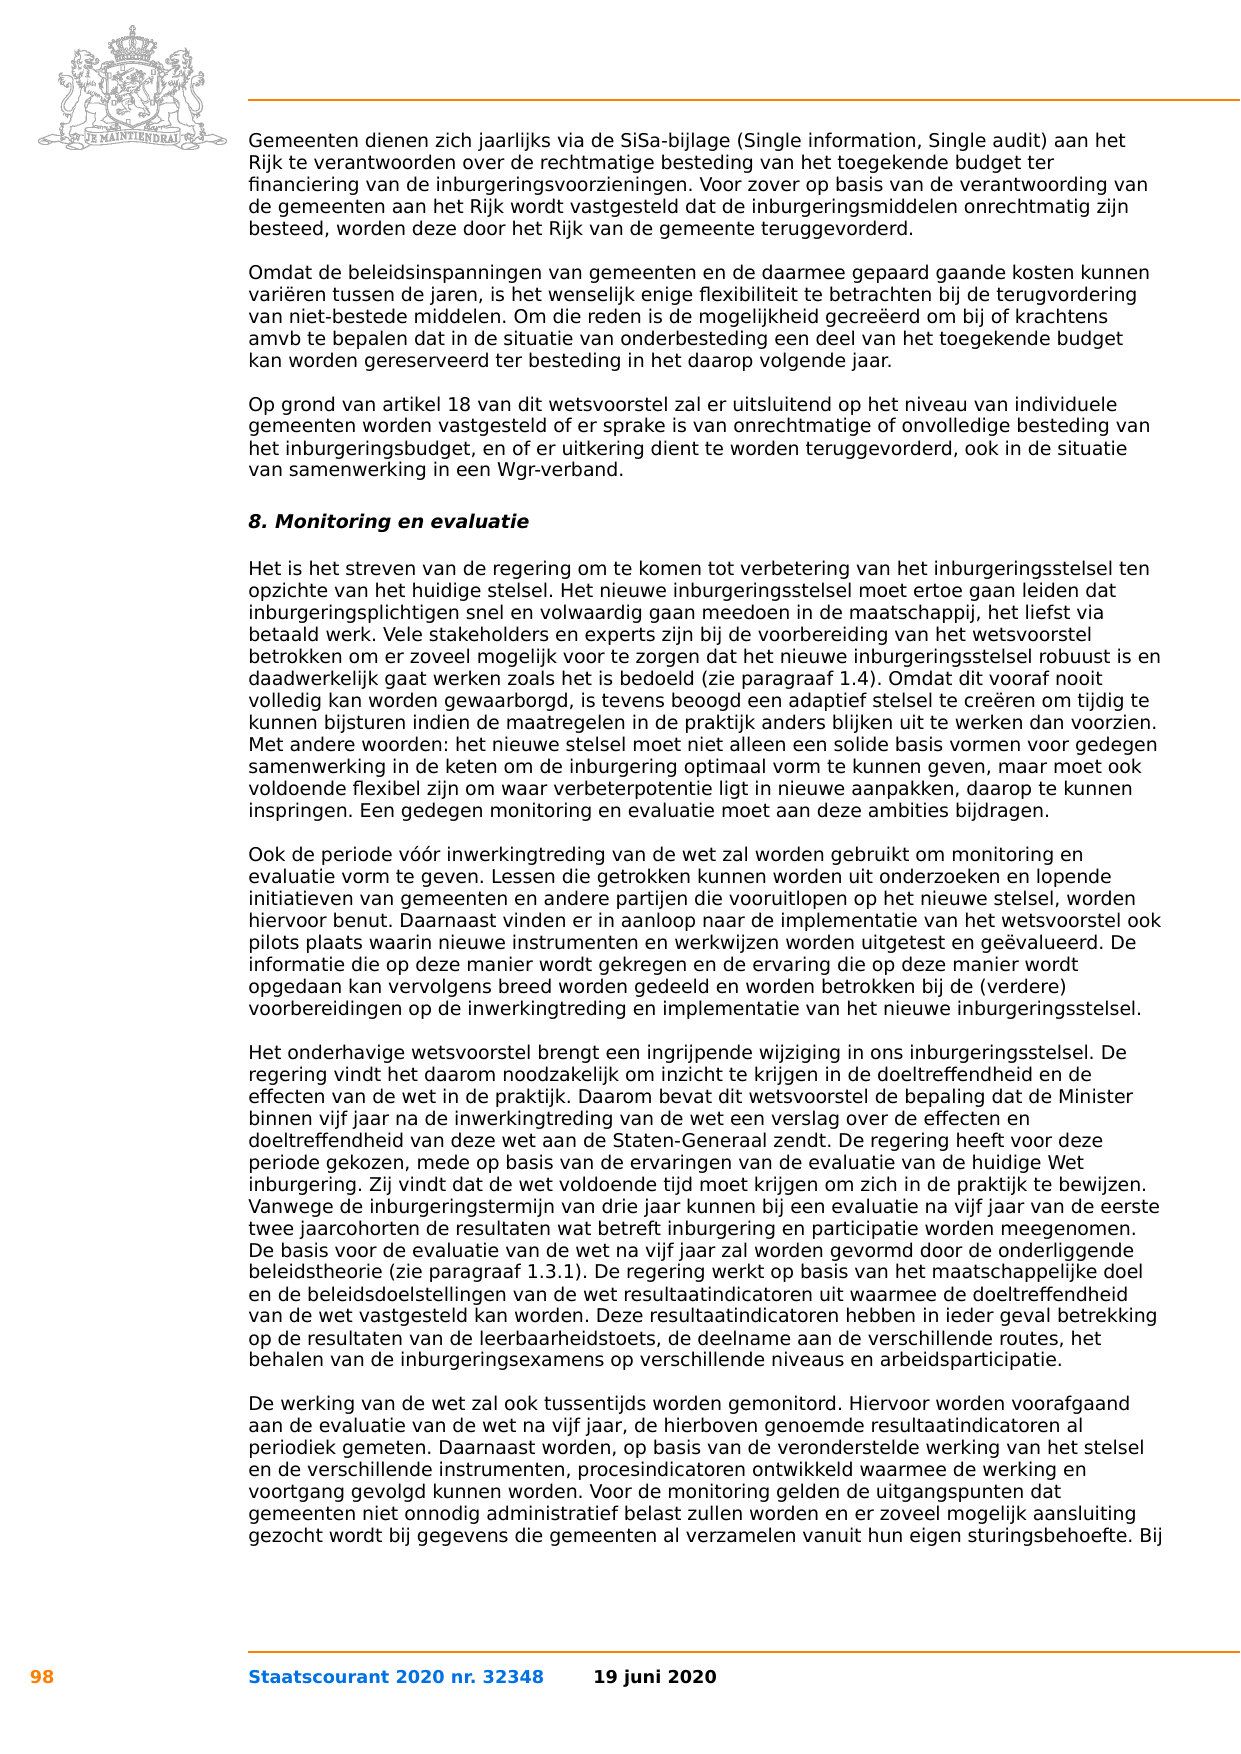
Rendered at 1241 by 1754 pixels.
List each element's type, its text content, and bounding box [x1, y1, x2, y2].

text Op grond van artikel 18 van dit wetsvoorstel zal er uitsluitend op het niveau van individuele gemeenten worden vastgesteld of er sprake is van onrechtmatige of onvolledige besteding van het inburgeringsbudget, en of er uitkering dient te worden teruggevorderd, ook in de situatie van samenwerking in een Wgr-verband. [248, 393, 1163, 481]
text Gemeenten dienen zich jaarlijks via de SiSa-bijlage (Single information, Single audit) aan het Rijk te verantwoorden over de rechtmatige besteding van het toegekende budget ter financiering van de inburgeringsvoorzieningen. Voor zover op basis van de verantwoording van de gemeenten aan het Rijk wordt vastgesteld dat de inburgeringsmiddelen onrechtmatig zijn besteed, worden deze door het Rijk van de gemeente teruggevorderd. [248, 130, 1163, 240]
picture [38, 25, 227, 150]
text De werking van de wet zal ook tussentijds worden gemonitord. Hiervoor worden voorafgaand aan de evaluatie van de wet na vijf jaar, de hierboven genoemde resultaatindicatoren al periodiek gemeten. Daarnaast worden, op basis van de veronderstelde werking van het stelsel en de verschillende instrumenten, procesindicatoren ontwikkeld waarmee de werking en voortgang gevolgd kunnen worden. Voor de monitoring gelden de uitgangspunten dat gemeenten niet onnodig administratief belast zullen worden en er zoveel mogelijk aansluiting gezocht wordt bij gegevens die gemeenten al verzamelen vanuit hun eigen sturingsbehoefte. Bij [248, 1393, 1163, 1547]
text Ook de periode vóór inwerkingtreding van de wet zal worden gebruikt om monitoring en evaluatie vorm te geven. Lessen die getrokken kunnen worden uit onderzoeken en lopende initiatieven van gemeenten en andere partijen die vooruitlopen op het nieuwe stelsel, worden hiervoor benut. Daarnaast vinden er in aanloop naar de implementatie van het wetsvoorstel ook pilots plaats waarin nieuwe instrumenten en werkwijzen worden uitgetest en geëvalueerd. De informatie die op deze manier wordt gekregen en de ervaring die op deze manier wordt opgedaan kan vervolgens breed worden gedeeld en worden betrokken bij de (verdere) voorbereidingen op de inwerkingtreding en implementatie van het nieuwe inburgeringsstelsel. [248, 844, 1163, 1020]
text Het onderhavige wetsvoorstel brengt een ingrijpende wijziging in ons inburgeringsstelsel. De regering vindt het daarom noodzakelijk om inzicht te krijgen in de doeltreffendheid en de effecten van de wet in de praktijk. Daarom bevat dit wetsvoorstel de bepaling dat de Minister binnen vijf jaar na de inwerkingtreding van de wet een verslag over de effecten en doeltreffendheid van deze wet aan de Staten-Generaal zendt. De regering heeft voor deze periode gekozen, mede op basis van de ervaringen van de evaluatie van de huidige Wet inburgering. Zij vindt dat de wet voldoende tijd moet krijgen om zich in de praktijk te bewijzen. Vanwege de inburgeringstermijn van drie jaar kunnen bij een evaluatie na vijf jaar van de eerste twee jaarcohorten de resultaten wat betreft inburgering en participatie worden meegenomen. De basis voor de evaluatie van de wet na vijf jaar zal worden gevormd door de onderliggende beleidstheorie (zie paragraaf 1.3.1). De regering werkt op basis van het maatschappelijke doel en de beleidsdoelstellingen van de wet resultaatindicatoren uit waarmee de doeltreffendheid van de wet vastgesteld kan worden. Deze resultaatindicatoren hebben in ieder geval betrekking op de resultaten van de leerbaarheidstoets, de deelname aan de verschillende routes, het behalen van de inburgeringsexamens op verschillende niveaus en arbeidsparticipatie. [248, 1042, 1163, 1371]
text Omdat de beleidsinspanningen van gemeenten en de daarmee gepaard gaande kosten kunnen variëren tussen de jaren, is het wenselijk enige flexibiliteit te betrachten bij de terugvordering van niet-bestede middelen. Om die reden is de mogelijkheid gecreëerd om bij of krachtens amvb te bepalen dat in de situatie van onderbesteding een deel van het toegekende budget kan worden gereserveerd ter besteding in het daarop volgende jaar. [248, 262, 1163, 372]
subtitle 8. Monitoring en evaluatie [248, 511, 1163, 533]
text Het is het streven van de regering om te komen tot verbetering van het inburgeringsstelsel ten opzichte van het huidige stelsel. Het nieuwe inburgeringsstelsel moet ertoe gaan leiden dat inburgeringsplichtigen snel en volwaardig gaan meedoen in de maatschappij, het liefst via betaald werk. Vele stakeholders en experts zijn bij de voorbereiding van het wetsvoorstel betrokken om er zoveel mogelijk voor te zorgen dat het nieuwe inburgeringsstelsel robuust is en daadwerkelijk gaat werken zoals het is bedoeld (zie paragraaf 1.4). Omdat dit vooraf nooit volledig kan worden gewaarborgd, is tevens beoogd een adaptief stelsel te creëren om tijdig te kunnen bijsturen indien de maatregelen in de praktijk anders blijken uit te werken dan voorzien. Met andere woorden: het nieuwe stelsel moet niet alleen een solide basis vormen voor gedegen samenwerking in de keten om de inburgering optimaal vorm te kunnen geven, maar moet ook voldoende flexibel zijn om waar verbeterpotentie ligt in nieuwe aanpakken, daarop te kunnen inspringen. Een gedegen monitoring en evaluatie moet aan deze ambities bijdragen. [248, 558, 1163, 822]
